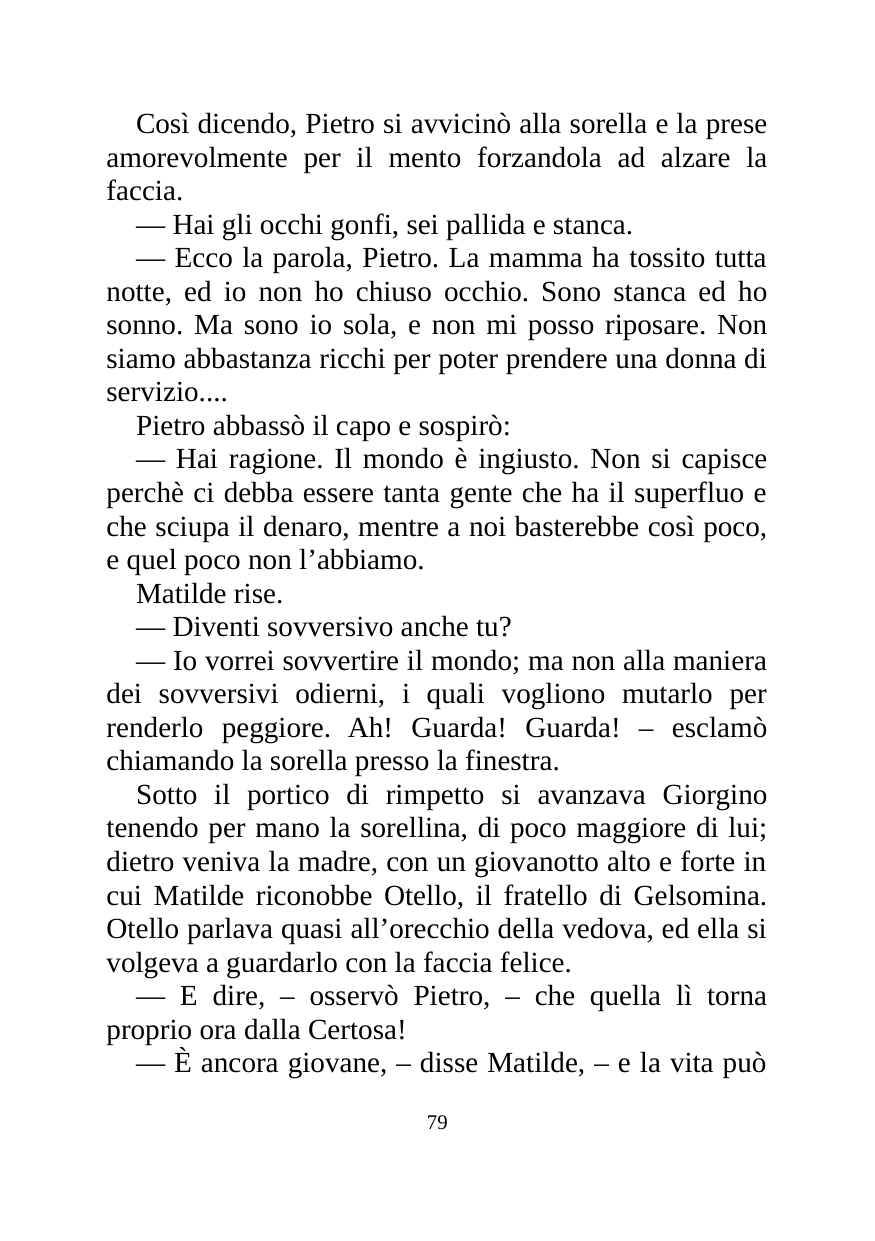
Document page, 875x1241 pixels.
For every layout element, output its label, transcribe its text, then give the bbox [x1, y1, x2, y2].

text — Io vorrei sovvertire il mondo; ma non alla maniera dei sovversivi odierni, i quali vogliono mutarlo per renderlo peggiore. Ah! Guarda! Guarda! – esclamò chiamando la sorella presso la finestra. [106, 643, 768, 777]
text Sotto il portico di rimpetto si avanzava Giorgino tenendo per mano la sorellina, di poco maggiore di lui; dietro veniva la madre, con un giovanotto alto e forte in cui Matilde riconobbe Otello, il fratello di Gelsomina. Otello parlava quasi all’orecchio della vedova, ed ella si volgeva a guardarlo con la faccia felice. [106, 777, 768, 978]
text — Hai ragione. Il mondo è ingiusto. Non si capisce perchè ci debba essere tanta gente che ha il superfluo e che sciupa il denaro, mentre a noi basterebbe così poco, e quel poco non l’abbiamo. [106, 442, 768, 576]
text Matilde rise. [106, 576, 768, 609]
text Così dicendo, Pietro si avvicinò alla sorella e la prese amorevolmente per il mento forzandola ad alzare la faccia. [106, 106, 768, 207]
text — Hai gli occhi gonfi, sei pallida e stanca. [106, 207, 768, 240]
text — E dire, – osservò Pietro, – che quella lì torna proprio ora dalla Certosa! [106, 978, 768, 1045]
text Pietro abbassò il capo e sospirò: [106, 408, 768, 442]
text — Diventi sovversivo anche tu? [106, 609, 768, 643]
text — È ancora giovane, – disse Matilde, – e la vita può [106, 1045, 768, 1079]
text — Ecco la parola, Pietro. La mamma ha tossito tutta notte, ed io non ho chiuso occhio. Sono stanca ed ho sonno. Ma sono io sola, e non mi posso riposare. Non siamo abbastanza ricchi per poter prendere una donna di servizio.... [106, 240, 768, 408]
